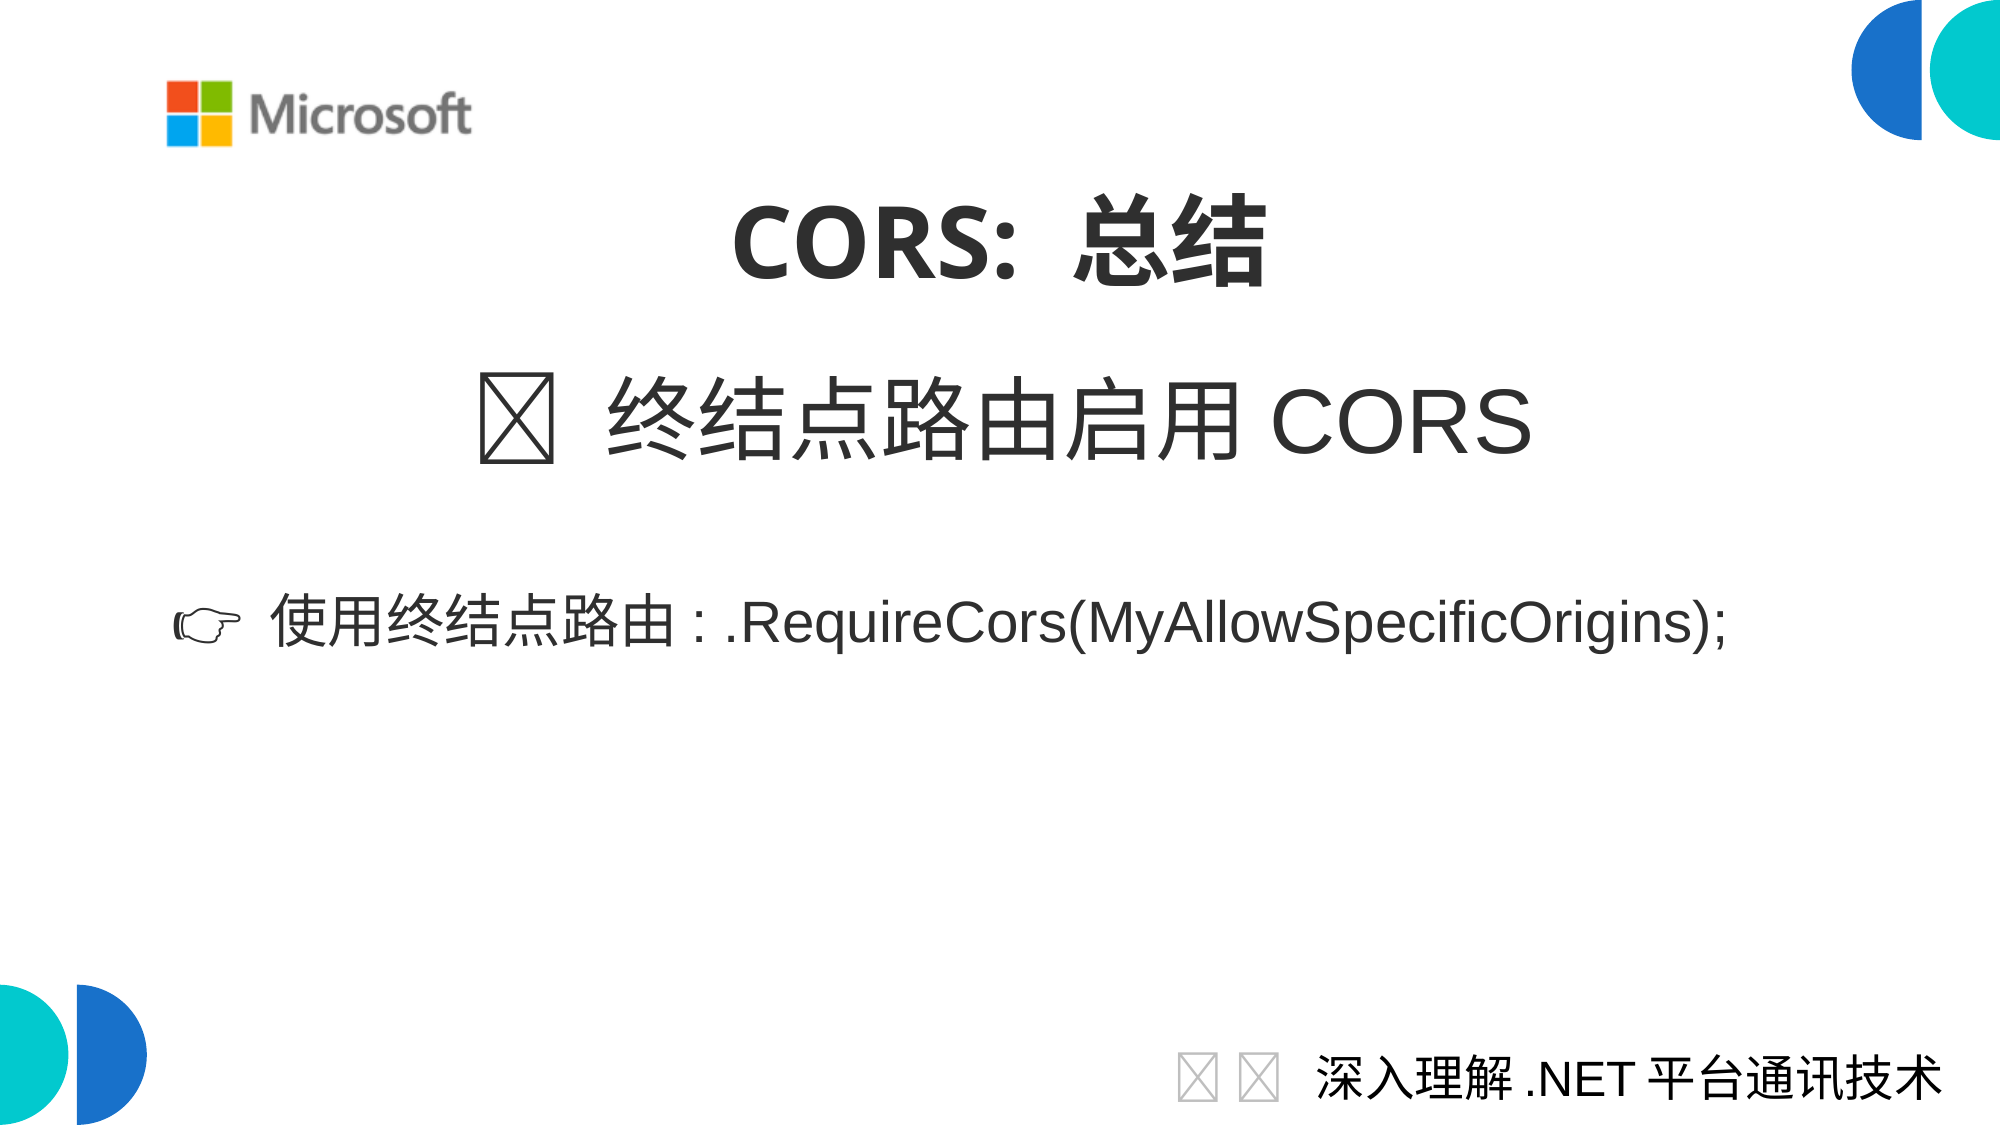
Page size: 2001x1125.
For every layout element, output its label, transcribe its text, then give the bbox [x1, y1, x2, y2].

title CORS: 总结 [138, 145, 1862, 332]
subtitle 🚀 🚀 深入理解.NET平台通讯技术 [1173, 1046, 1952, 1107]
text_box [1702, 6, 2001, 160]
picture [85, 41, 552, 189]
text_box 👉 使用终结点路由: .RequireCors(MyAllowSpecificOrigins); [156, 576, 1875, 731]
text_box 🚀 终结点路由启用CORS [144, 354, 1862, 509]
